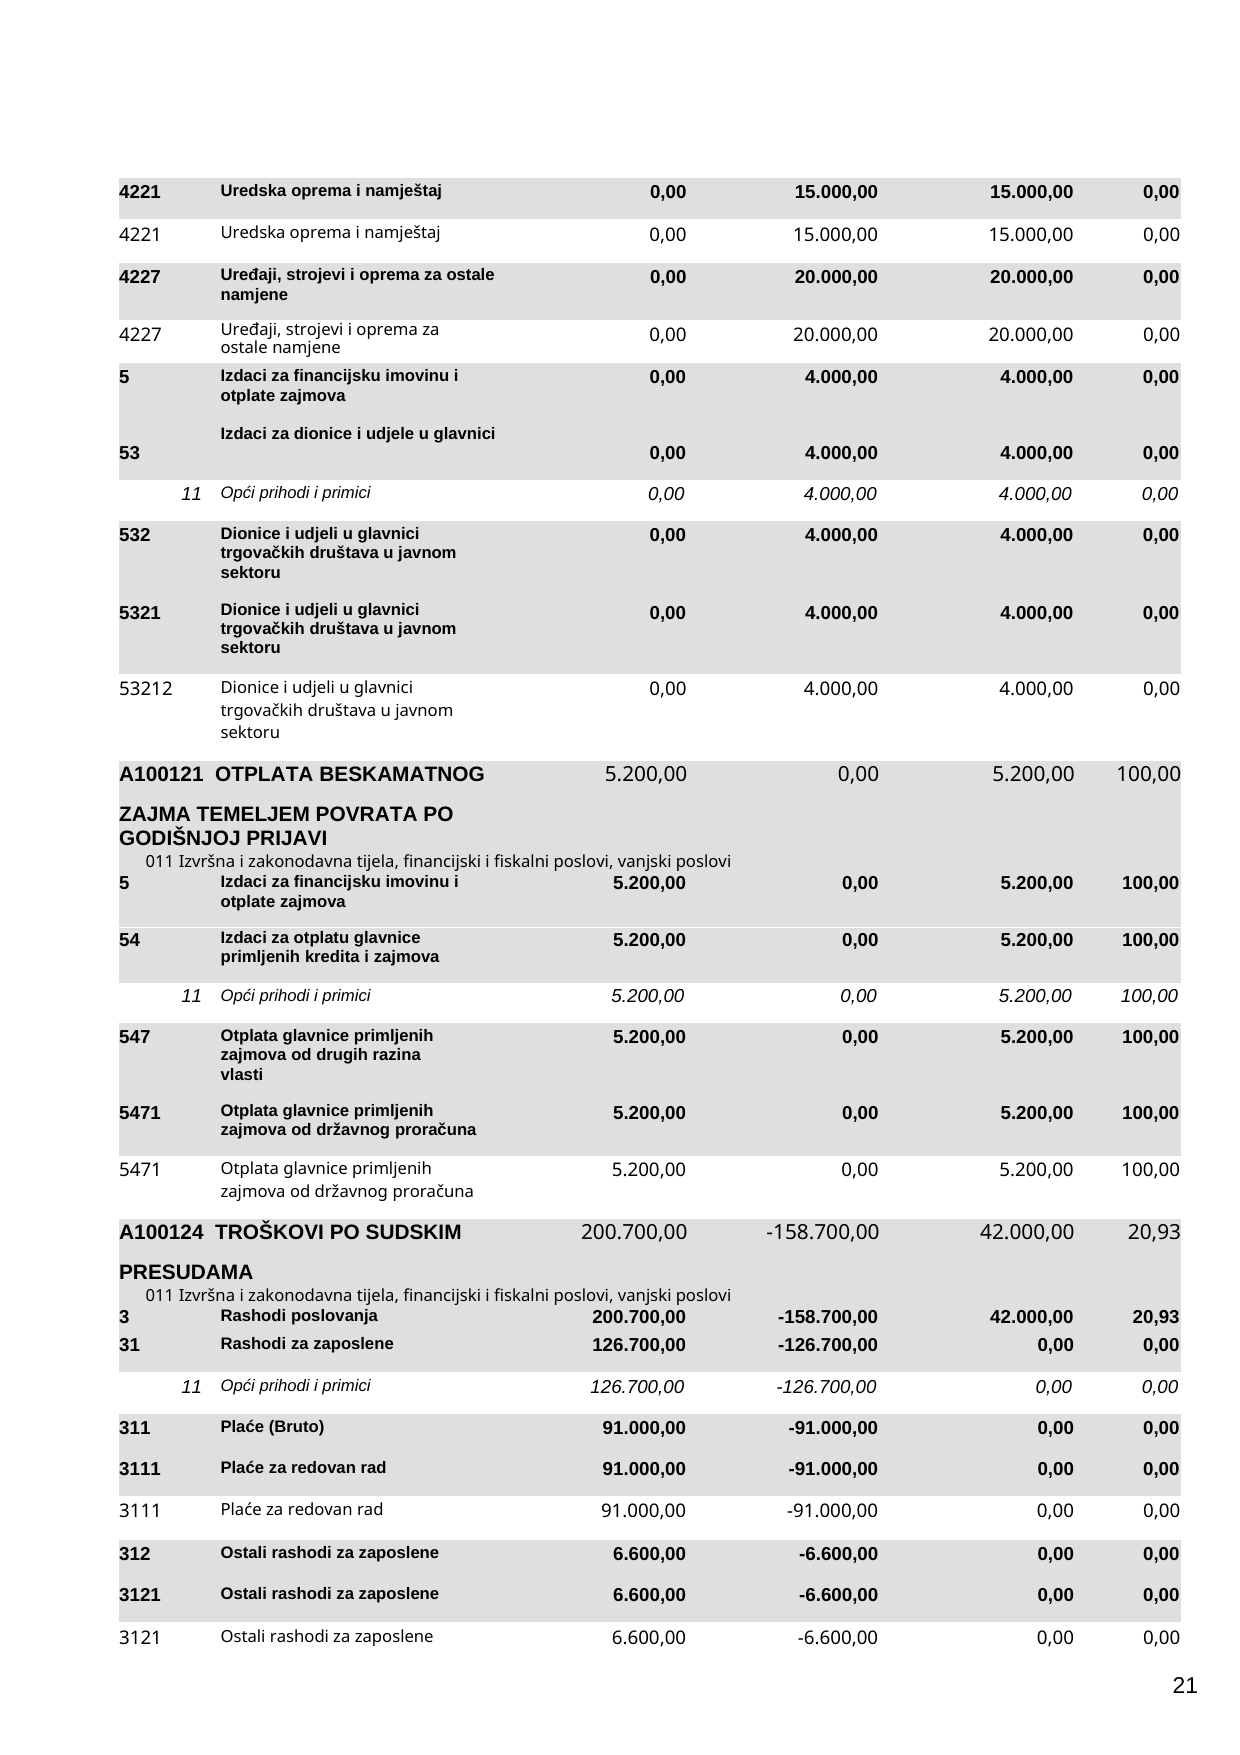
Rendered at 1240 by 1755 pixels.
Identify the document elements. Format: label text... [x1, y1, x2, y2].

table_cell [176, 674, 209, 761]
table_cell 4221 [119, 219, 176, 263]
table_cell 11 [176, 983, 209, 1023]
table_cell 0,00 0,00 [539, 363, 727, 480]
table_cell [119, 983, 176, 1023]
table_cell Opći prihodi i primici [209, 1373, 539, 1414]
table_cell -6.600,00 [727, 1540, 930, 1581]
table_cell -91.000,00 [727, 1496, 930, 1540]
table_cell -126.700,00 [727, 1373, 930, 1414]
table_cell 0,00 [1096, 1540, 1181, 1581]
table_cell 547 [119, 1023, 176, 1100]
table_cell 5.200,00 [539, 983, 727, 1023]
table_cell [176, 363, 209, 480]
table_cell 0,00 [539, 219, 727, 263]
table_cell 0,00 [727, 761, 930, 802]
table_cell Ostali rashodi za zaposlene [209, 1623, 539, 1666]
table_cell [176, 1023, 209, 1100]
table_cell Izdaci za financijsku imovinu i otplate zajmova Izdaci za dionice i udjele u glavnici [209, 363, 539, 480]
table_cell 5471 [119, 1156, 176, 1219]
table_header [176, 178, 209, 219]
table_cell 0,00 [727, 1023, 930, 1100]
table_cell 3111 [119, 1455, 176, 1496]
table_cell 0,00 [930, 1540, 1096, 1581]
table_cell 5.200,00 [930, 1023, 1096, 1100]
table_cell -158.700,00 [727, 1219, 930, 1260]
table_cell [176, 1496, 209, 1540]
table_cell [176, 1581, 209, 1622]
table_cell 126.700,00 [539, 1373, 727, 1414]
table_cell [176, 1623, 209, 1666]
table_cell 0,00 [1096, 1331, 1181, 1372]
table_cell 311 [119, 1414, 176, 1455]
table_cell 0,00 [930, 1496, 1096, 1540]
table_cell 91.000,00 [539, 1455, 727, 1496]
table_cell 3121 [119, 1581, 176, 1622]
table_cell Uređaji, strojevi i oprema za ostale namjene [209, 320, 539, 363]
table_cell [176, 928, 209, 983]
table_cell A100121 [119, 761, 209, 802]
table_cell [176, 1414, 209, 1455]
table_cell 3 [119, 1307, 176, 1331]
table_cell 5.200,00 [539, 1023, 727, 1100]
table_cell -126.700,00 [727, 1331, 930, 1372]
table_cell 0,00 [930, 1373, 1096, 1414]
table_cell 0,00 0,00 [1096, 521, 1181, 674]
table_cell 0,00 [539, 320, 727, 363]
table_cell 6.600,00 [539, 1581, 727, 1622]
table_header 4221 [119, 178, 176, 219]
table_cell Plaće za redovan rad [209, 1455, 539, 1496]
table_cell PRESUDAMA 011 Izvršna i zakonodavna tijela, financijski i fiskalni poslovi, vanjski poslovi [119, 1260, 1181, 1307]
table_cell Izdaci za otplatu glavnice primljenih kredita i zajmova [209, 928, 539, 983]
table_cell 3121 [119, 1623, 176, 1666]
table_cell [176, 521, 209, 674]
table_cell 5471 [119, 1100, 176, 1156]
table_cell 0,00 [727, 928, 930, 983]
table_cell Ostali rashodi za zaposlene [209, 1540, 539, 1581]
table_cell 0,00 [930, 1623, 1096, 1666]
table_cell 100,00 [1096, 928, 1181, 983]
table_cell Dionice i udjeli u glavnici trgovačkih društava u javnom sektoru [209, 674, 539, 761]
table_cell 0,00 [1096, 674, 1181, 761]
table_cell Plaće (Bruto) [209, 1414, 539, 1455]
table_cell 4.000,00 4.000,00 [727, 363, 930, 480]
table_cell 0,00 [930, 1331, 1096, 1372]
table_cell 0,00 [539, 263, 727, 320]
table_cell 54 [119, 928, 176, 983]
table_cell A100124 [119, 1219, 209, 1260]
table_cell 5.200,00 [539, 1100, 727, 1156]
table_cell 91.000,00 [539, 1496, 727, 1540]
table_cell Ostali rashodi za zaposlene [209, 1581, 539, 1622]
table_cell 126.700,00 [539, 1331, 727, 1372]
table_cell Rashodi za zaposlene [209, 1331, 539, 1372]
table_cell 0,00 [1096, 219, 1181, 263]
table_cell 5.200,00 [930, 1100, 1096, 1156]
table_cell Opći prihodi i primici [209, 983, 539, 1023]
table_cell 4.000,00 4.000,00 [930, 363, 1096, 480]
table_cell 0,00 [1096, 1496, 1181, 1540]
table_cell 20,93 [1096, 1307, 1181, 1331]
table_cell Dionice i udjeli u glavnici trgovačkih društava u javnom sektoru Dionice i udjeli u glavnici trgovačkih društava u javnom sektoru [209, 521, 539, 674]
table_cell 0,00 [1096, 1455, 1181, 1496]
table_cell 0,00 [727, 1156, 930, 1219]
table_cell 5 [119, 873, 176, 927]
table_cell 0,00 0,00 [539, 521, 727, 674]
table_cell 4.000,00 [727, 674, 930, 761]
table_cell 4.000,00 [930, 480, 1096, 521]
table_cell 0,00 [930, 1414, 1096, 1455]
table_cell Uređaji, strojevi i oprema za ostale namjene [209, 263, 539, 320]
table_cell [176, 1100, 209, 1156]
table_cell 0,00 [1096, 1581, 1181, 1622]
table_cell [176, 1455, 209, 1496]
table_cell [176, 873, 209, 927]
table_cell 0,00 [1096, 480, 1181, 521]
table_cell 20.000,00 [930, 320, 1096, 363]
table_cell 5.200,00 [539, 873, 727, 927]
table_cell 5.200,00 [930, 1156, 1096, 1219]
table_cell 11 [176, 480, 209, 521]
table_cell 100,00 [1096, 1100, 1181, 1156]
table_header 15.000,00 [727, 178, 930, 219]
table_header Uredska oprema i namještaj [209, 178, 539, 219]
table_cell 5.200,00 [930, 761, 1096, 802]
table_cell Uredska oprema i namještaj [209, 219, 539, 263]
table_cell 15.000,00 [727, 219, 930, 263]
table_cell -158.700,00 [727, 1307, 930, 1331]
table_cell 312 [119, 1540, 176, 1581]
table_cell 0,00 0,00 [1096, 363, 1181, 480]
table_cell 42.000,00 [930, 1307, 1096, 1331]
table_cell 6.600,00 [539, 1623, 727, 1666]
table_cell 0,00 [727, 983, 930, 1023]
table_cell -91.000,00 [727, 1455, 930, 1496]
table_cell [176, 1331, 209, 1372]
table_cell 5.200,00 [539, 1156, 727, 1219]
table_cell Otplata glavnice primljenih zajmova od državnog proračuna [209, 1156, 539, 1219]
table_cell 5.200,00 [539, 761, 727, 802]
table_cell 100,00 [1096, 1023, 1181, 1100]
table_cell 4227 [119, 320, 176, 363]
table_cell 200.700,00 [539, 1219, 727, 1260]
table_cell -91.000,00 [727, 1414, 930, 1455]
table_header 15.000,00 [930, 178, 1096, 219]
table_cell -6.600,00 [727, 1623, 930, 1666]
table_cell 6.600,00 [539, 1540, 727, 1581]
table_cell 0,00 [1096, 263, 1181, 320]
table_cell ZAJMA TEMELJEM POVRATA PO GODIŠNJOJ PRIJAVI 011 Izvršna i zakonodavna tijela, financijski i fiskalni poslovi, vanjski poslovi [119, 802, 1181, 873]
table_cell 4.000,00 [727, 480, 930, 521]
table_cell Otplata glavnice primljenih zajmova od drugih razina vlasti [209, 1023, 539, 1100]
table_cell 5.200,00 [930, 928, 1096, 983]
table_header 0,00 [539, 178, 727, 219]
table_cell Otplata glavnice primljenih zajmova od državnog proračuna [209, 1100, 539, 1156]
table_cell OTPLATA BESKAMATNOG [209, 761, 539, 802]
table_cell [176, 1307, 209, 1331]
table_cell 5.200,00 [539, 928, 727, 983]
table_cell 0,00 [727, 1100, 930, 1156]
table_cell Plaće za redovan rad [209, 1496, 539, 1540]
table_cell Izdaci za financijsku imovinu i otplate zajmova [209, 873, 539, 927]
table_cell 100,00 [1096, 873, 1181, 927]
table_cell [176, 1156, 209, 1219]
table_cell 0,00 [1096, 1414, 1181, 1455]
table_cell 0,00 [539, 480, 727, 521]
table_cell 53212 [119, 674, 176, 761]
table_cell 532 5321 [119, 521, 176, 674]
table_cell 0,00 [1096, 320, 1181, 363]
table_cell 0,00 [727, 873, 930, 927]
table_cell 200.700,00 [539, 1307, 727, 1331]
table_cell 5.200,00 [930, 983, 1096, 1023]
table_cell 11 [176, 1373, 209, 1414]
table_cell Rashodi poslovanja [209, 1307, 539, 1331]
table_cell 5 53 [119, 363, 176, 480]
table_cell 0,00 [930, 1581, 1096, 1622]
table_cell 20.000,00 [727, 320, 930, 363]
table_cell [176, 1540, 209, 1581]
table_cell 4.000,00 4.000,00 [930, 521, 1096, 674]
table_cell 15.000,00 [930, 219, 1096, 263]
table_cell 20,93 [1096, 1219, 1181, 1260]
table_cell 3111 [119, 1496, 176, 1540]
table_cell 0,00 [1096, 1373, 1181, 1414]
table_cell TROŠKOVI PO SUDSKIM [209, 1219, 539, 1260]
table_cell 5.200,00 [930, 873, 1096, 927]
table_cell 0,00 [539, 674, 727, 761]
table_cell [119, 480, 176, 521]
table_cell [119, 1373, 176, 1414]
table_cell [176, 219, 209, 263]
table_cell 31 [119, 1331, 176, 1372]
table_cell 4.000,00 4.000,00 [727, 521, 930, 674]
table_cell 20.000,00 [727, 263, 930, 320]
table_cell 0,00 [1096, 1623, 1181, 1666]
table_cell 20.000,00 [930, 263, 1096, 320]
table_cell 100,00 [1096, 761, 1181, 802]
table_cell 100,00 [1096, 1156, 1181, 1219]
table_cell 91.000,00 [539, 1414, 727, 1455]
table_cell 42.000,00 [930, 1219, 1096, 1260]
table_cell [176, 320, 209, 363]
table_cell 4227 [119, 263, 176, 320]
table_cell [176, 263, 209, 320]
table_cell 100,00 [1096, 983, 1181, 1023]
table_cell 4.000,00 [930, 674, 1096, 761]
table_cell 0,00 [930, 1455, 1096, 1496]
table_cell Opći prihodi i primici [209, 480, 539, 521]
table_cell -6.600,00 [727, 1581, 930, 1622]
table_header 0,00 [1096, 178, 1181, 219]
